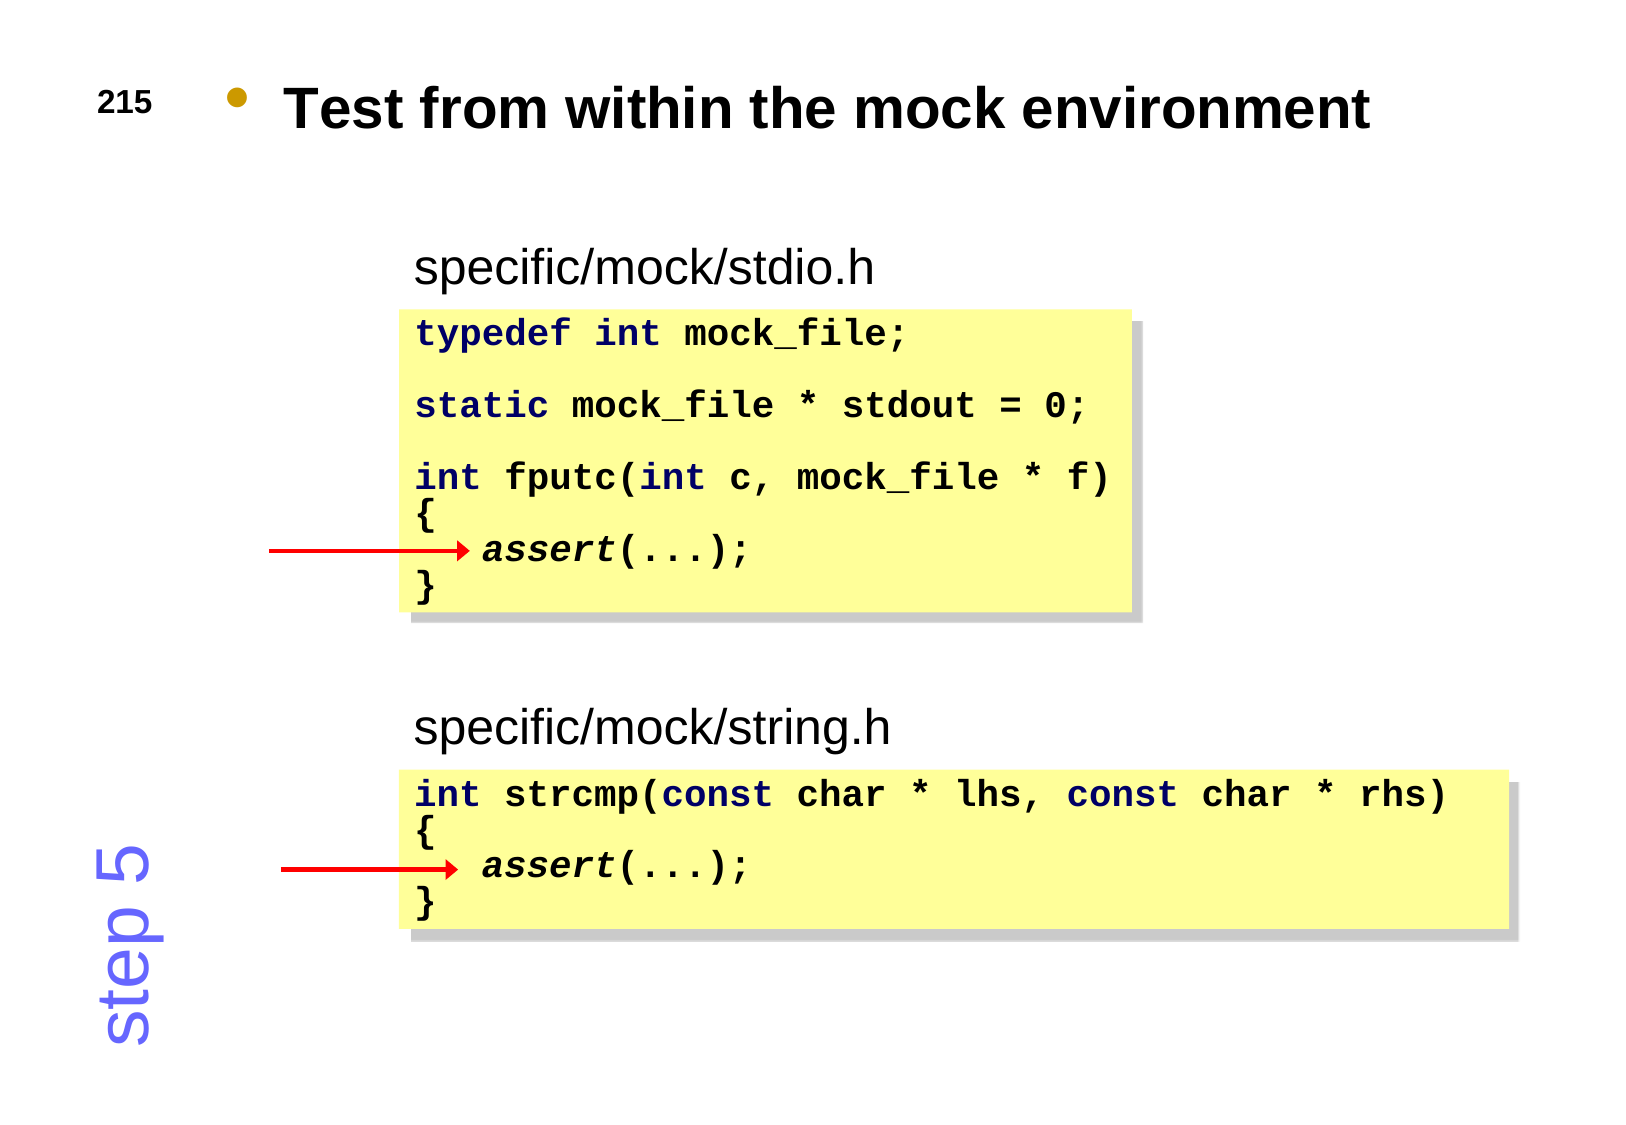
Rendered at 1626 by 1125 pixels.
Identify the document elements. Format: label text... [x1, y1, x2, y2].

title step 5 [50, 187, 188, 1063]
text_box specific/mock/string.h [398, 686, 955, 763]
text_box int strcmp(const char * lhs, const char * rhs) { assert(...); } [398, 769, 1510, 929]
text_box typedef int mock_file; static mock_file * stdout = 0; int fputc(int c, mock_file * f) { assert(...); } [399, 309, 1132, 613]
text_box specific/mock/stdio.h [399, 226, 955, 302]
list Test from within the mock environment [212, 62, 1625, 1063]
